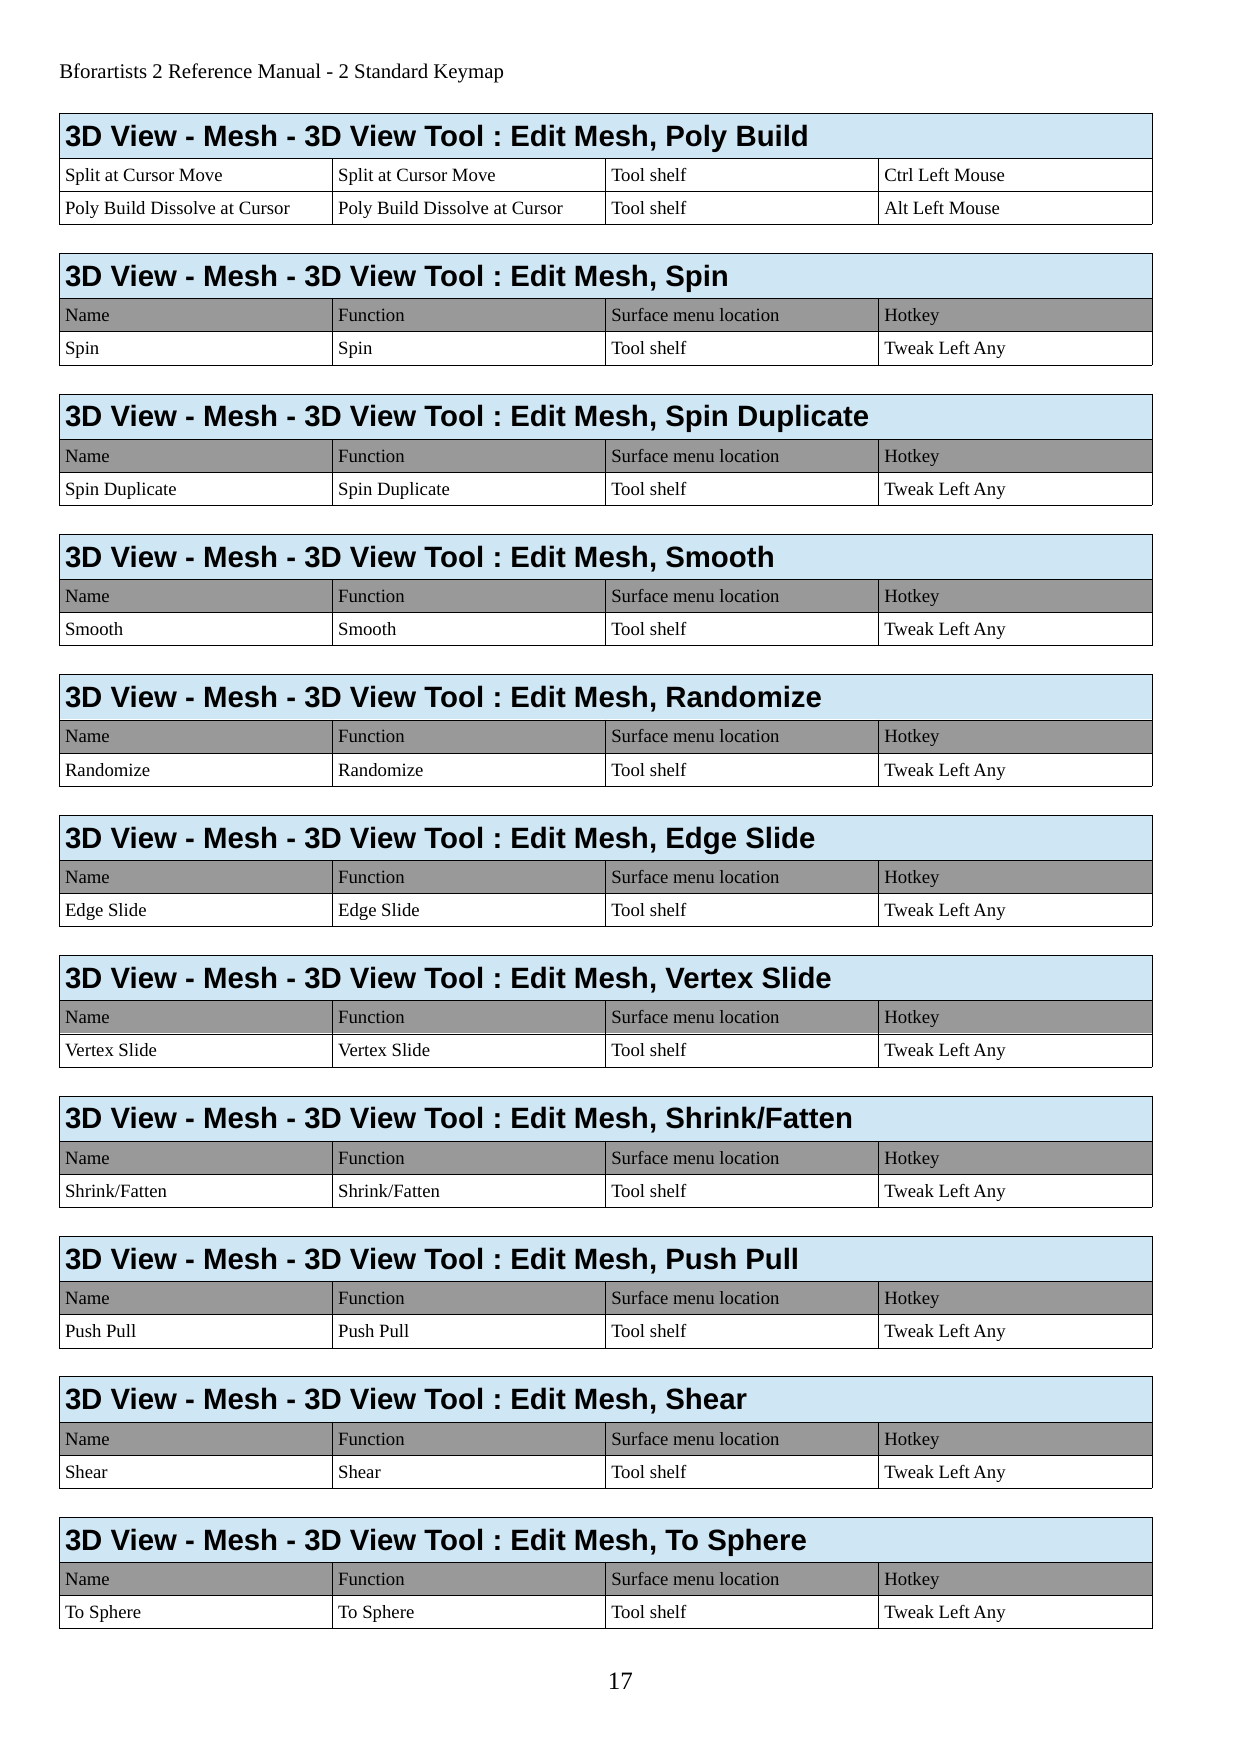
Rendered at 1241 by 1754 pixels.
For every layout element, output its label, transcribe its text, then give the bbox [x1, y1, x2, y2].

table_cell Function [333, 721, 605, 753]
table_cell Tweak Left Any [879, 1315, 1152, 1347]
table_cell Tool shelf [606, 159, 878, 191]
table_cell Tweak Left Any [879, 1596, 1152, 1628]
table_cell Function [333, 299, 605, 331]
table_cell Randomize [333, 754, 605, 786]
table_cell Name [60, 1563, 332, 1595]
table_cell Tool shelf [606, 1175, 878, 1207]
table_cell Tool shelf [606, 1035, 878, 1067]
table_cell Shrink/Fatten [333, 1175, 605, 1207]
table_cell Name [60, 1282, 332, 1314]
table_header 3D View - Mesh - 3D View Tool : Edit Mesh, Randomize [60, 675, 1152, 719]
table_cell Ctrl Left Mouse [879, 159, 1152, 191]
table_cell Edge Slide [60, 894, 332, 926]
table_header 3D View - Mesh - 3D View Tool : Edit Mesh, Shear [60, 1377, 1152, 1422]
table_cell Tweak Left Any [879, 1035, 1152, 1067]
table_cell Vertex Slide [60, 1035, 332, 1067]
table_cell Hotkey [879, 299, 1152, 331]
table_cell Edge Slide [333, 894, 605, 926]
table_cell Tweak Left Any [879, 754, 1152, 786]
table_cell Shear [333, 1456, 605, 1488]
table_cell Tweak Left Any [879, 894, 1152, 926]
table_cell Split at Cursor Move [60, 159, 332, 191]
table_cell Name [60, 440, 332, 472]
table_cell Hotkey [879, 721, 1152, 753]
table_cell Surface menu location [606, 1282, 878, 1314]
table_cell Tool shelf [606, 894, 878, 926]
table_cell Poly Build Dissolve at Cursor [333, 192, 605, 224]
table_cell Name [60, 1001, 332, 1033]
table_cell Hotkey [879, 1001, 1152, 1033]
table_cell Smooth [333, 613, 605, 645]
table_cell Function [333, 1423, 605, 1455]
table_cell Function [333, 1001, 605, 1033]
table_cell Hotkey [879, 1282, 1152, 1314]
table_cell Spin Duplicate [60, 473, 332, 505]
table_cell Name [60, 1423, 332, 1455]
table_cell Hotkey [879, 1423, 1152, 1455]
table_cell Tweak Left Any [879, 332, 1152, 364]
table_cell Split at Cursor Move [333, 159, 605, 191]
table_cell Name [60, 580, 332, 612]
table_header 3D View - Mesh - 3D View Tool : Edit Mesh, Smooth [60, 535, 1152, 579]
table_cell Hotkey [879, 861, 1152, 893]
table_cell Spin [333, 332, 605, 364]
table_cell Surface menu location [606, 861, 878, 893]
table_cell Poly Build Dissolve at Cursor [60, 192, 332, 224]
table_cell Name [60, 1142, 332, 1174]
table_cell Vertex Slide [333, 1035, 605, 1067]
table_cell Name [60, 721, 332, 753]
table_cell Function [333, 861, 605, 893]
table_cell Surface menu location [606, 1001, 878, 1033]
table_cell Name [60, 299, 332, 331]
table_cell Tool shelf [606, 332, 878, 364]
table_cell Function [333, 440, 605, 472]
table_header 3D View - Mesh - 3D View Tool : Edit Mesh, Spin [60, 254, 1152, 298]
table_cell Surface menu location [606, 1563, 878, 1595]
table_cell Surface menu location [606, 580, 878, 612]
table_header 3D View - Mesh - 3D View Tool : Edit Mesh, Edge Slide [60, 816, 1152, 860]
table_header 3D View - Mesh - 3D View Tool : Edit Mesh, Spin Duplicate [60, 395, 1152, 439]
table_cell Tweak Left Any [879, 613, 1152, 645]
table_cell Tweak Left Any [879, 1175, 1152, 1207]
table_cell Name [60, 861, 332, 893]
table_cell Tool shelf [606, 613, 878, 645]
table_cell Function [333, 580, 605, 612]
table_cell Surface menu location [606, 1423, 878, 1455]
table_header 3D View - Mesh - 3D View Tool : Edit Mesh, Push Pull [60, 1237, 1152, 1281]
table_cell Surface menu location [606, 1142, 878, 1174]
table_cell Surface menu location [606, 440, 878, 472]
table_cell Alt Left Mouse [879, 192, 1152, 224]
table_header 3D View - Mesh - 3D View Tool : Edit Mesh, Vertex Slide [60, 956, 1152, 1000]
table_cell Tweak Left Any [879, 473, 1152, 505]
table_cell Push Pull [60, 1315, 332, 1347]
table_cell Tool shelf [606, 192, 878, 224]
table_cell Surface menu location [606, 299, 878, 331]
table_cell Tool shelf [606, 754, 878, 786]
table_cell Shear [60, 1456, 332, 1488]
table_cell Hotkey [879, 440, 1152, 472]
table_cell Randomize [60, 754, 332, 786]
table_cell Function [333, 1563, 605, 1595]
table_cell Tool shelf [606, 473, 878, 505]
table_cell Surface menu location [606, 721, 878, 753]
table_cell Tool shelf [606, 1456, 878, 1488]
table_cell Tool shelf [606, 1596, 878, 1628]
table_cell Spin Duplicate [333, 473, 605, 505]
table_cell Function [333, 1142, 605, 1174]
table_cell Hotkey [879, 1142, 1152, 1174]
table_cell Smooth [60, 613, 332, 645]
table_cell Shrink/Fatten [60, 1175, 332, 1207]
table_cell Tweak Left Any [879, 1456, 1152, 1488]
table_cell Function [333, 1282, 605, 1314]
table_cell Spin [60, 332, 332, 364]
table_cell Hotkey [879, 580, 1152, 612]
table_cell To Sphere [60, 1596, 332, 1628]
table_header 3D View - Mesh - 3D View Tool : Edit Mesh, To Sphere [60, 1518, 1152, 1562]
table_cell Hotkey [879, 1563, 1152, 1595]
table_cell Tool shelf [606, 1315, 878, 1347]
table_header 3D View - Mesh - 3D View Tool : Edit Mesh, Shrink/Fatten [60, 1097, 1152, 1141]
table_header 3D View - Mesh - 3D View Tool : Edit Mesh, Poly Build [60, 114, 1152, 158]
table_cell To Sphere [333, 1596, 605, 1628]
table_cell Push Pull [333, 1315, 605, 1347]
